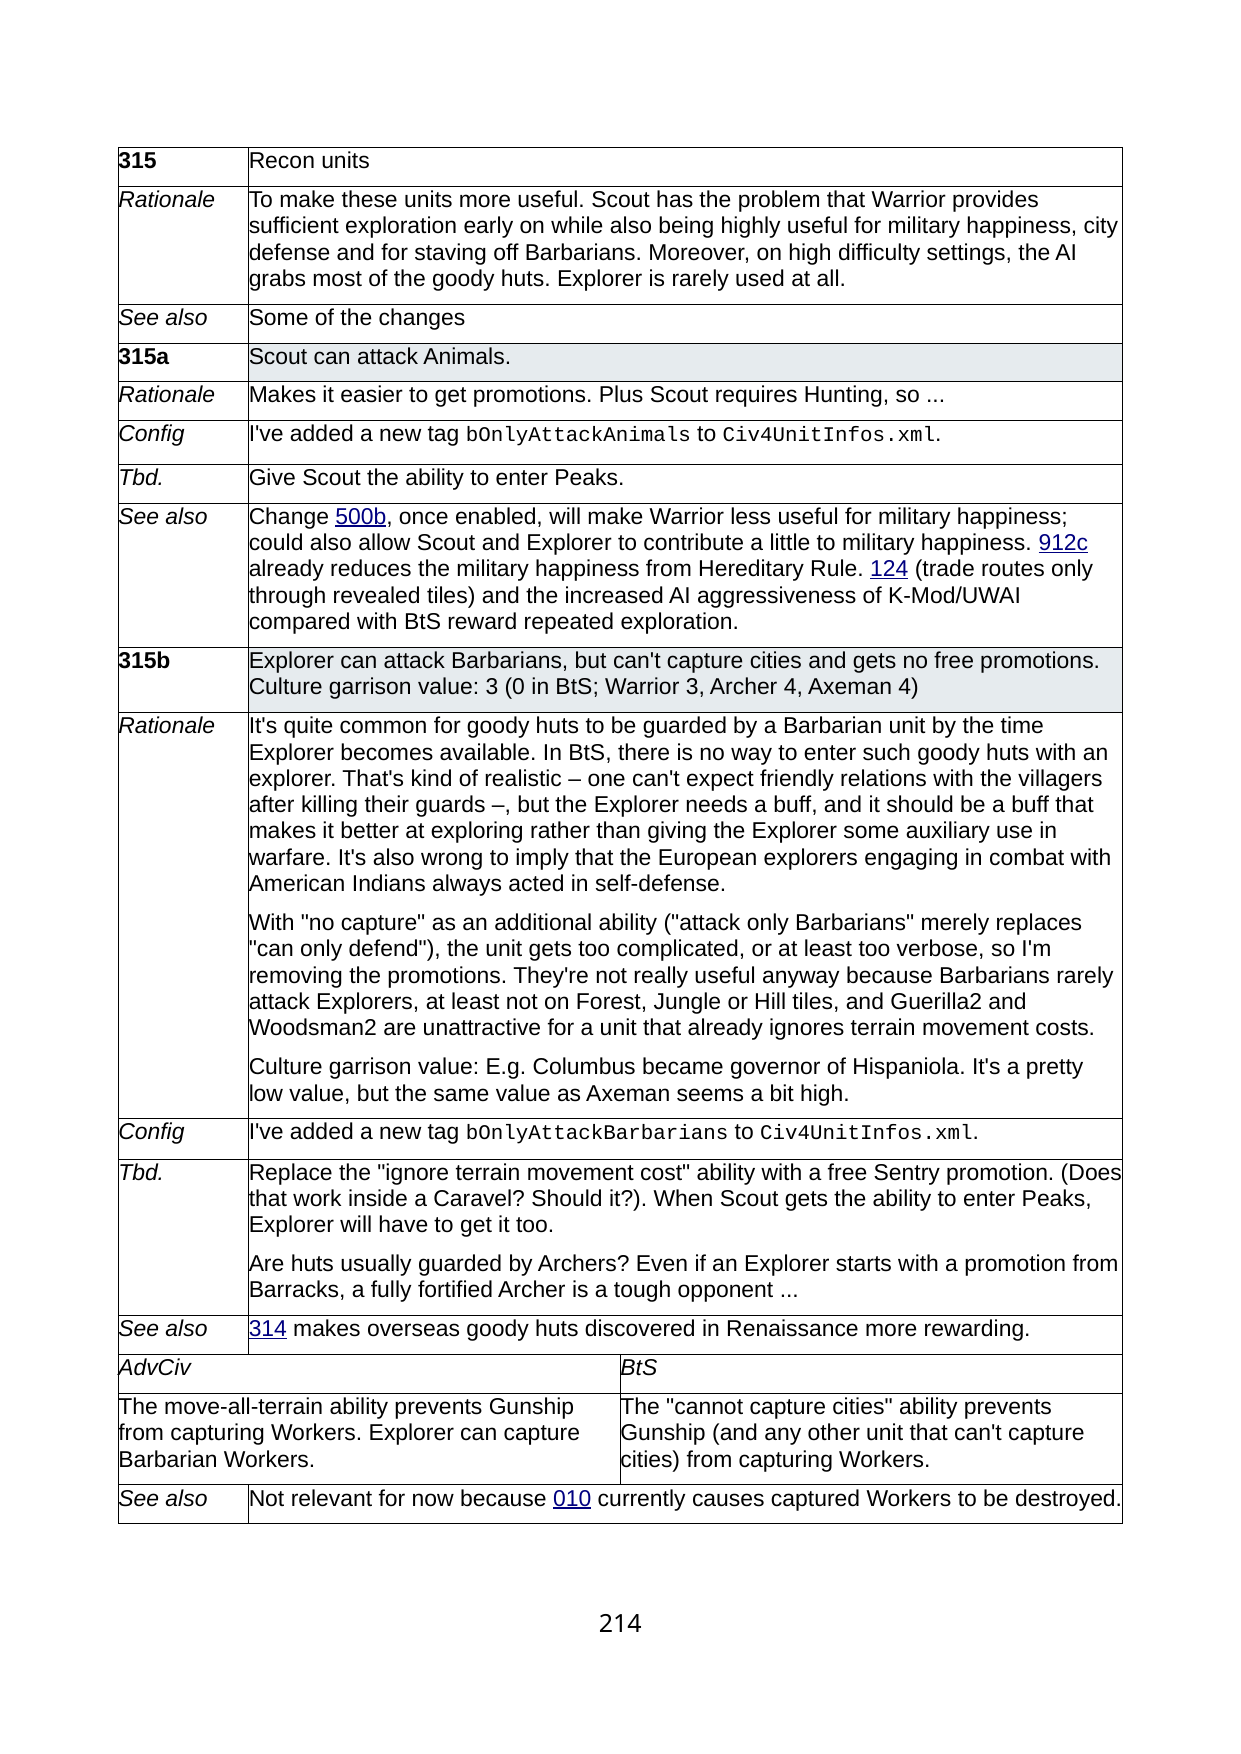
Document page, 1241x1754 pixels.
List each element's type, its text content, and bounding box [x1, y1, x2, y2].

table_cell I've added a new tag bOnlyAttackAnimals to Civ4UnitInfos.xml. [249, 421, 1122, 464]
table_cell See also [119, 305, 248, 342]
table_cell BtS [621, 1355, 1122, 1393]
table_cell Makes it easier to get promotions. Plus Scout requires Hunting, so ... [249, 382, 1122, 420]
table_cell Give Scout the ability to enter Peaks. [249, 465, 1122, 502]
table_cell To make these units more useful. Scout has the problem that Warrior provides sufficient exploration early on while also being highly useful for military happiness, city defense and for staving off Barbarians. Moreover, on high difficulty settings, the AI grabs most of the goody huts. Explorer is rarely used at all. [249, 187, 1122, 304]
table_cell Some of the changes [249, 305, 1122, 342]
table_cell Config [119, 421, 248, 464]
table_cell 315b [119, 648, 248, 712]
table_cell Rationale [119, 187, 248, 304]
table_cell AdvCiv [119, 1355, 620, 1393]
table_cell Rationale [119, 713, 248, 1118]
table_cell The "cannot capture cities" ability prevents Gunship (and any other unit that can't capture cities) from capturing Workers. [621, 1394, 1122, 1484]
table_cell Scout can attack Animals. [249, 344, 1122, 381]
table_cell The move-all-terrain ability prevents Gunship from capturing Workers. Explorer can capture Barbarian Workers. [119, 1394, 620, 1484]
table_cell See also [119, 1316, 248, 1354]
table_cell See also [119, 504, 248, 647]
table_cell Tbd. [119, 1160, 248, 1315]
table_cell Change 500b, once enabled, will make Warrior less useful for military happiness; could also allow Scout and Explorer to contribute a little to military happiness. 912c already reduces the military happiness from Hereditary Rule. 124 (trade routes only through revealed tiles) and the increased AI aggressiveness of K-Mod/UWAI compared with BtS reward repeated exploration. [249, 504, 1122, 647]
table_cell It's quite common for goody huts to be guarded by a Barbarian unit by the time Explorer becomes available. In BtS, there is no way to enter such goody huts with an explorer. That's kind of realistic – one can't expect friendly relations with the villagers after killing their guards –, but the Explorer needs a buff, and it should be a buff that makes it better at exploring rather than giving the Explorer some auxiliary use in warfare. It's also wrong to imply that the European explorers engaging in combat with American Indians always acted in self-defense. With "no capture" as an additional ability ("attack only Barbarians" merely replaces "can only defend"), the unit gets too complicated, or at least too verbose, so I'm removing the promotions. They're not really useful anyway because Barbarians rarely attack Explorers, at least not on Forest, Jungle or Hill tiles, and Guerilla2 and Woodsman2 are unattractive for a unit that already ignores terrain movement costs. Culture garrison value: E.g. Columbus became governor of Hispaniola. It's a pretty low value, but the same value as Axeman seems a bit high. [249, 713, 1122, 1118]
table_header Recon units [249, 148, 1122, 186]
table_header 315 [119, 148, 248, 186]
table_cell I've added a new tag bOnlyAttackBarbarians to Civ4UnitInfos.xml. [249, 1119, 1122, 1158]
table_cell 315a [119, 344, 248, 381]
table_cell Not relevant for now because 010 currently causes captured Workers to be destroyed. [249, 1485, 1122, 1523]
table_cell 314 makes overseas goody huts discovered in Renaissance more rewarding. [249, 1316, 1122, 1354]
table_cell Rationale [119, 382, 248, 420]
table_cell Replace the "ignore terrain movement cost" ability with a free Sentry promotion. (Does that work inside a Caravel? Should it?). When Scout gets the ability to enter Peaks, Explorer will have to get it too. Are huts usually guarded by Archers? Even if an Explorer starts with a promotion from Barracks, a fully fortified Archer is a tough opponent ... [249, 1160, 1122, 1315]
table_cell Tbd. [119, 465, 248, 502]
table_cell Explorer can attack Barbarians, but can't capture cities and gets no free promotions. Culture garrison value: 3 (0 in BtS; Warrior 3, Archer 4, Axeman 4) [249, 648, 1122, 712]
table_cell See also [119, 1485, 248, 1523]
table_cell Config [119, 1119, 248, 1158]
